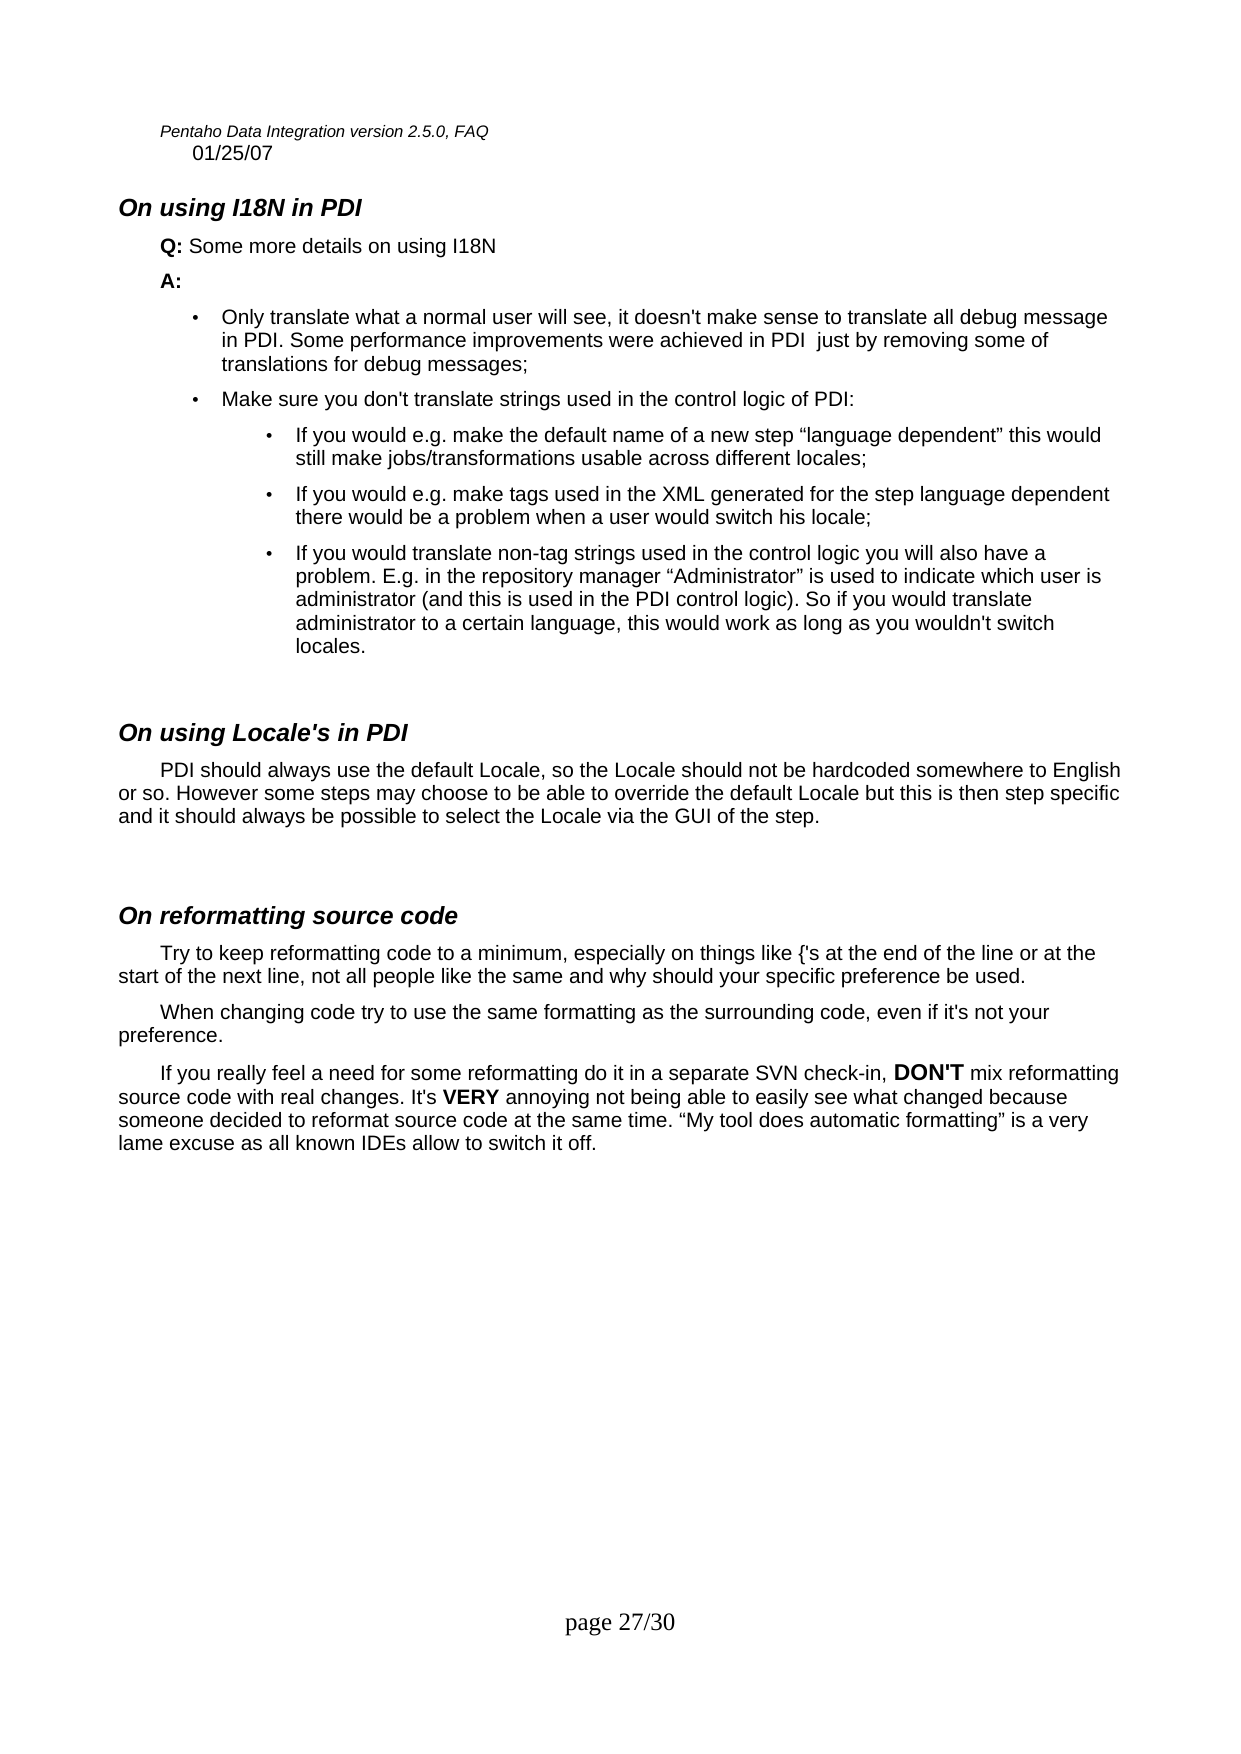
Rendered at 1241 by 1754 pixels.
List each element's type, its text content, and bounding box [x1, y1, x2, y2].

text If you really feel a need for some reformatting do it in a separate SVN check-in, DON'T mix reformatting source code with real changes. It's VERY annoying not being able to easily see what changed because someone decided to reformat source code at the same time. “My tool does automatic formatting” is a very lame excuse as all known IDEs allow to switch it off. [118, 1060, 1122, 1155]
text Q: Some more details on using I18N [118, 234, 1122, 257]
list If you would e.g. make tags used in the XML generated for the step language dependent there would be a problem when a user would switch his locale; [266, 483, 1122, 529]
text PDI should always use the default Locale, so the Locale should not be hardcoded somewhere to English or so. However some steps may choose to be able to override the default Locale but this is then step specific and it should always be possible to select the Locale via the GUI of the step. [118, 759, 1122, 828]
text Try to keep reformatting code to a minimum, especially on things like {'s at the end of the line or at the start of the next line, not all people like the same and why should your specific preference be used. [118, 942, 1122, 988]
list Only translate what a normal user will see, it doesn't make sense to translate all debug message in PDI. Some performance improvements were achieved in PDI just by removing some of translations for debug messages; [192, 306, 1122, 375]
list If you would translate non-tag strings used in the control logic you will also have a problem. E.g. in the repository manager “Administrator” is used to indicate which user is administrator (and this is used in the PDI control logic). So if you would translate administrator to a certain language, this would work as long as you wouldn't switch locales. [266, 542, 1122, 658]
subtitle On reformatting source code [118, 902, 1122, 929]
subtitle On using I18N in PDI [118, 194, 1122, 222]
list If you would e.g. make the default name of a new step “language dependent” this would still make jobs/transformations usable across different locales; [266, 424, 1122, 470]
list Make sure you don't translate strings used in the control logic of PDI: [192, 388, 1122, 411]
text A: [118, 270, 1122, 293]
subtitle On using Locale's in PDI [118, 718, 1122, 746]
text When changing code try to use the same formatting as the surrounding code, even if it's not your preference. [118, 1001, 1122, 1047]
